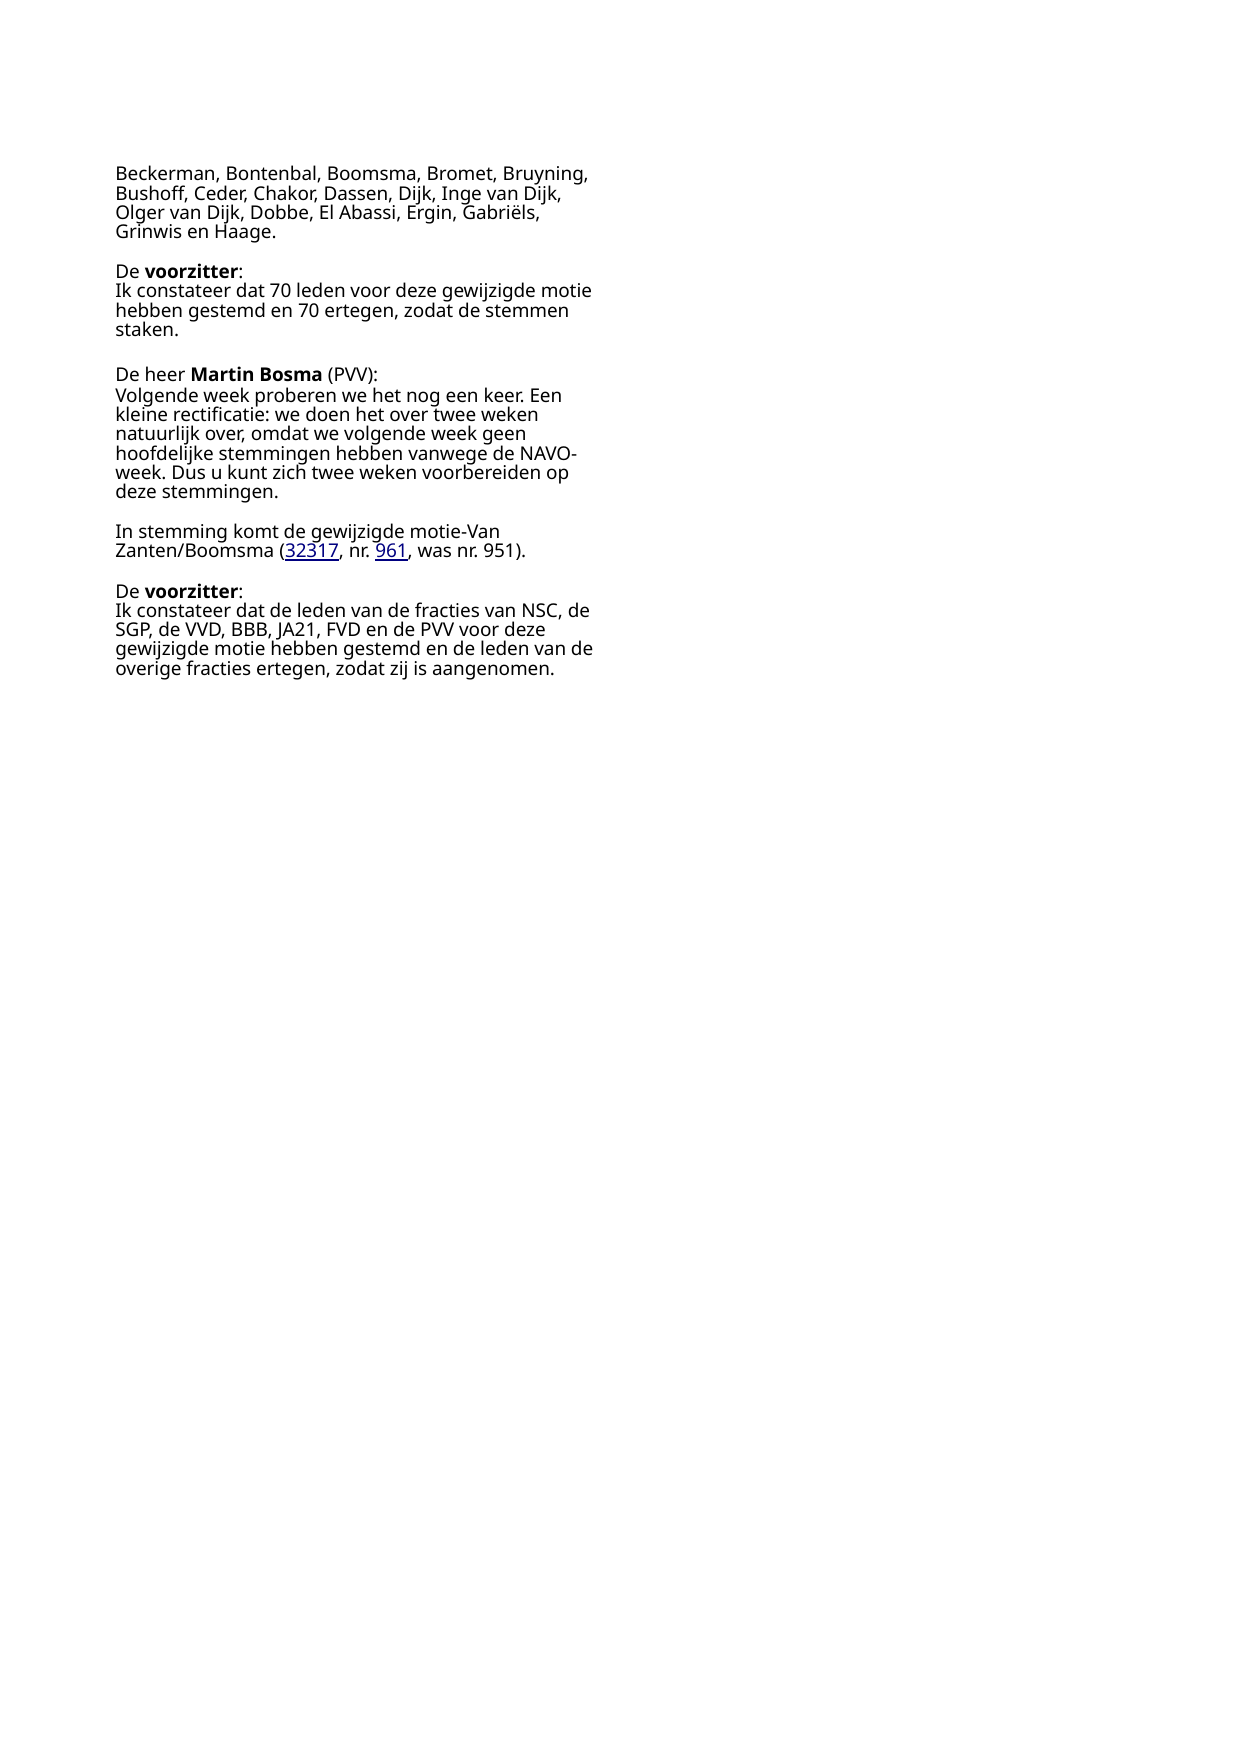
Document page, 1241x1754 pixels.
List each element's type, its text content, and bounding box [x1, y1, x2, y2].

text Volgende week proberen we het nog een keer. Een kleine rectificatie: we doen het over twee weken natuurlijk over, omdat we volgende week geen hoofdelijke stemmingen hebben vanwege de NAVO-week. Dus u kunt zich twee weken voorbereiden op deze stemmingen. [115, 387, 605, 502]
text De voorzitter: [115, 583, 605, 602]
text Ik constateer dat de leden van de fracties van NSC, de SGP, de VVD, BBB, JA21, FVD en de PVV voor deze gewijzigde motie hebben gestemd en de leden van de overige fracties ertegen, zodat zij is aangenomen. [115, 602, 605, 679]
text Beckerman, Bontenbal, Boomsma, Bromet, Bruyning, Bushoff, Ceder, Chakor, Dassen, Dijk, Inge van Dijk, Olger van Dijk, Dobbe, El Abassi, Ergin, Gabriëls, Grinwis en Haage. [115, 165, 605, 242]
text De voorzitter: [115, 263, 605, 282]
text In stemming komt de gewijzigde motie-Van Zanten/Boomsma (32317, nr. 961, was nr. 951). [115, 523, 605, 562]
text Ik constateer dat 70 leden voor deze gewijzigde motie hebben gestemd en 70 ertegen, zodat de stemmen staken. [115, 282, 605, 340]
text De heer Martin Bosma (PVV): [115, 361, 605, 387]
